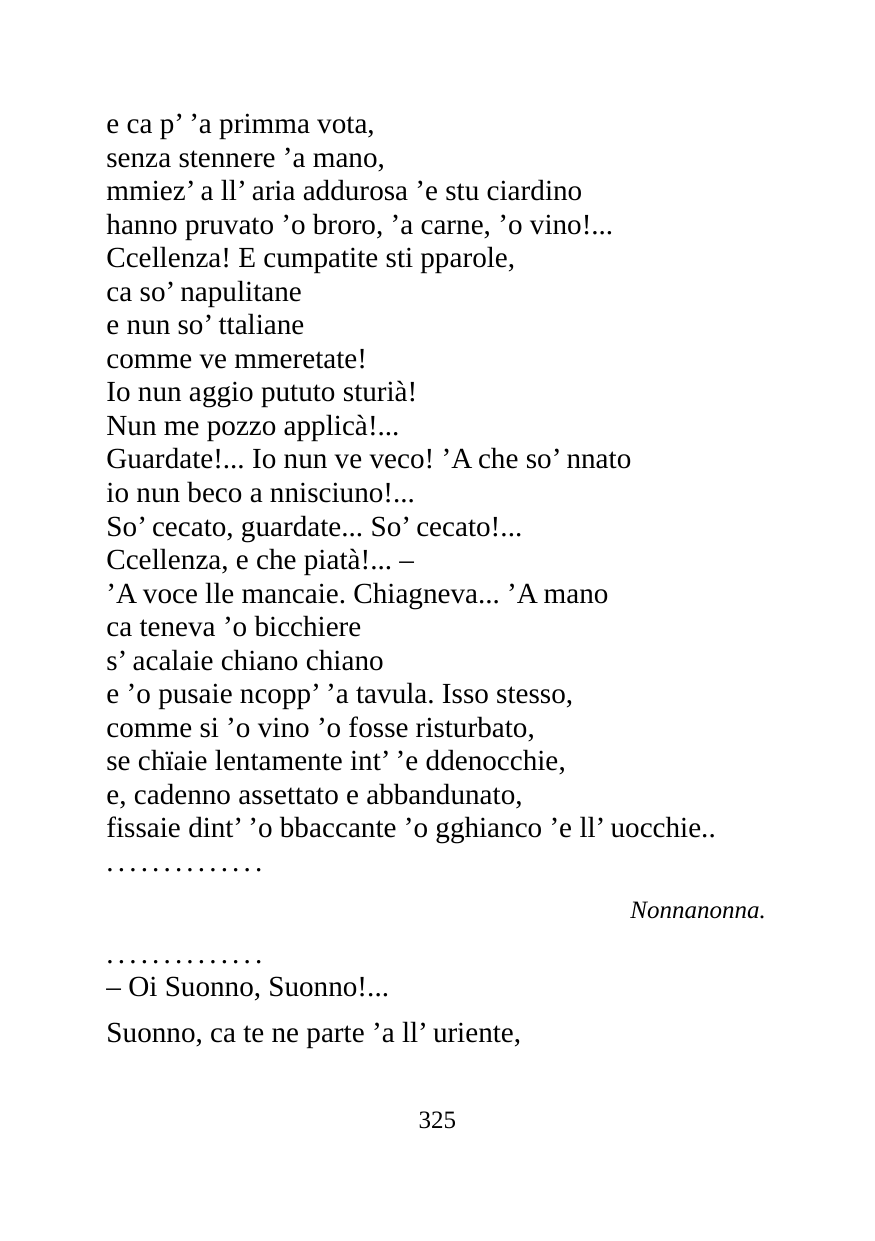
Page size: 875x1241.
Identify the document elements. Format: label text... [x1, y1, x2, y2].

text – Oi Suonno, Suonno!... [106, 969, 768, 1003]
text s’ acalaie chiano chiano [106, 643, 768, 676]
text Ccellenza! E cumpatite sti pparole, [106, 240, 768, 274]
text fissaie dint’ ’o bbaccante ’o gghianco ’e ll’ uocchie.. [106, 811, 768, 844]
text ca teneva ’o bicchiere [106, 609, 768, 643]
text io nun beco a nnisciuno!... [106, 475, 768, 509]
text So’ cecato, guardate... So’ cecato!... [106, 509, 768, 542]
text e nun so’ ttaliane [106, 307, 768, 341]
text e, cadenno assettato e abbandunato, [106, 777, 768, 811]
text Nonnanonna. [106, 895, 768, 924]
text Io nun aggio pututo sturià! [106, 374, 768, 408]
text comme ve mmeretate! [106, 341, 768, 374]
text e ca p’ ’a primma vota, [106, 106, 768, 140]
text ca so’ napulitane [106, 274, 768, 307]
text hanno pruvato ’o broro, ’a carne, ’o vino!... [106, 207, 768, 240]
text senza stennere ’a mano, [106, 140, 768, 173]
text ’A voce lle mancaie. Chiagneva... ’A mano [106, 576, 768, 609]
text Nun me pozzo applicà!... [106, 408, 768, 442]
text Guardate!... Io nun ve veco! ’A che so’ nnato [106, 442, 768, 475]
text .............. [106, 936, 768, 969]
text e ’o pusaie ncopp’ ’a tavula. Isso stesso, [106, 676, 768, 710]
text comme si ’o vino ’o fosse risturbato, [106, 710, 768, 743]
text Ccellenza, e che piatà!... – [106, 542, 768, 576]
text mmiez’ a ll’ aria addurosa ’e stu ciardino [106, 173, 768, 207]
text Suonno, ca te ne parte ’a ll’ uriente, [106, 1015, 768, 1048]
text .............. [106, 844, 768, 878]
text se chïaie lentamente int’ ’e ddenocchie, [106, 743, 768, 777]
